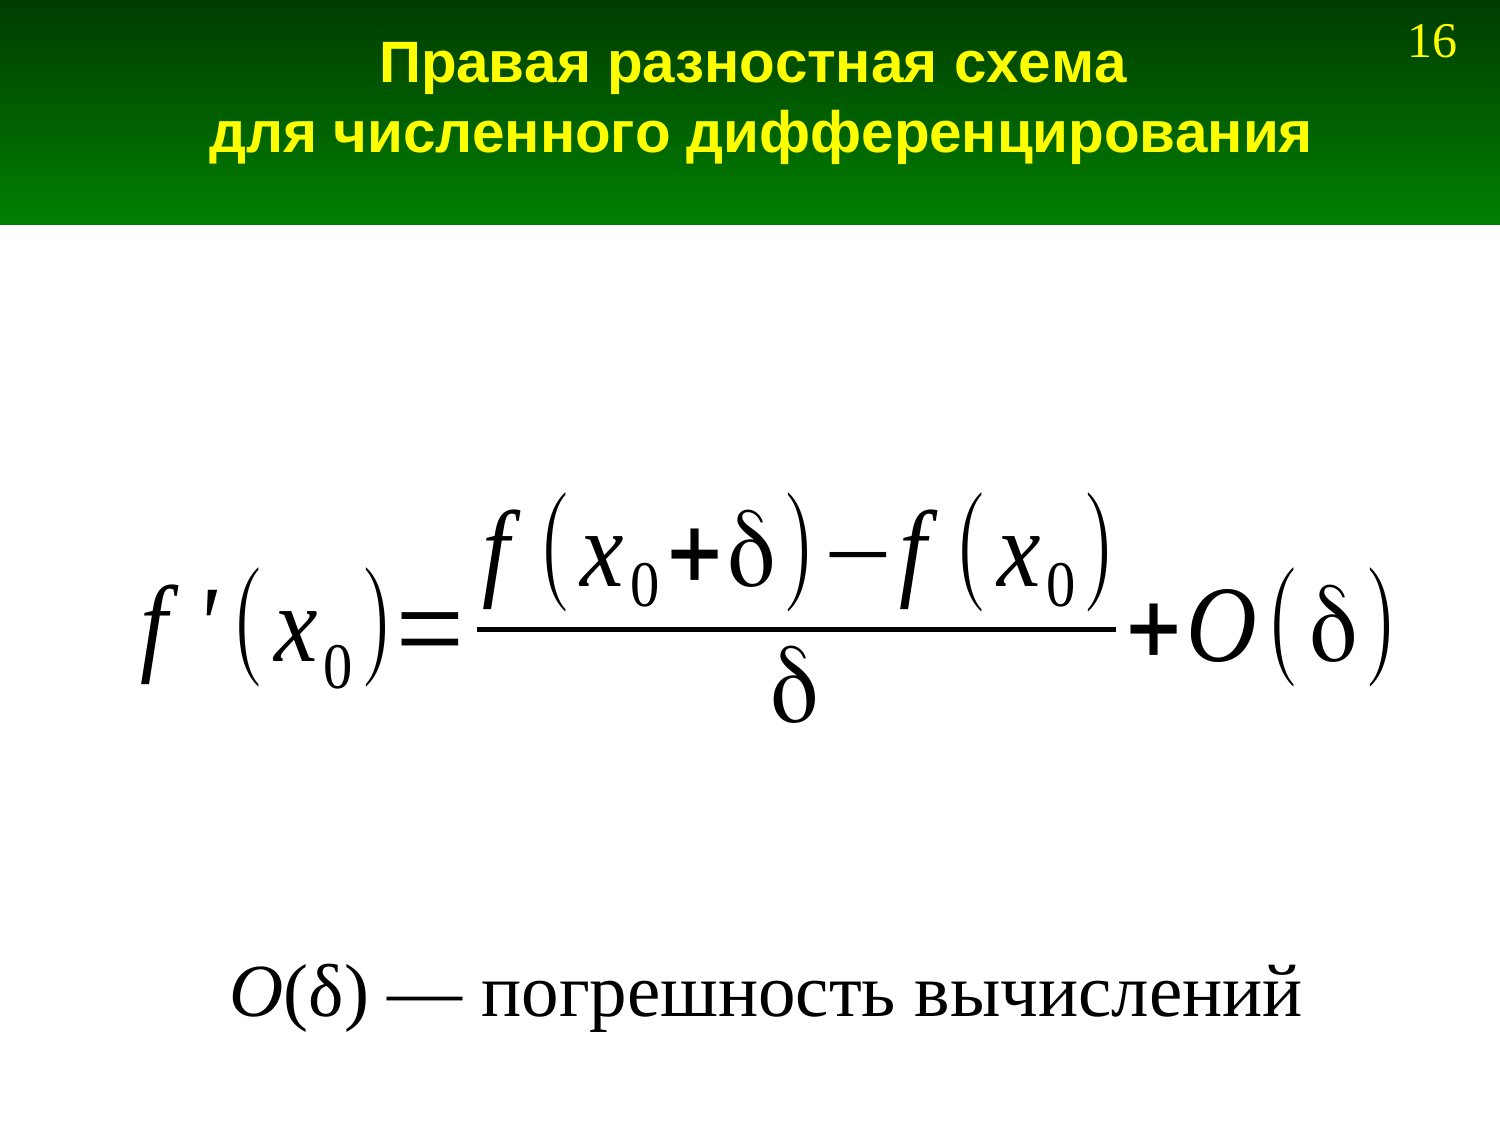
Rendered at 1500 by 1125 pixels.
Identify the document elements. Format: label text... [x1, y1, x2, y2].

chart [115, 484, 1419, 728]
title Правая разностная схема для численного дифференцирования [123, 0, 1399, 188]
text_box O(δ) — погрешность вычислений [214, 934, 1321, 1040]
